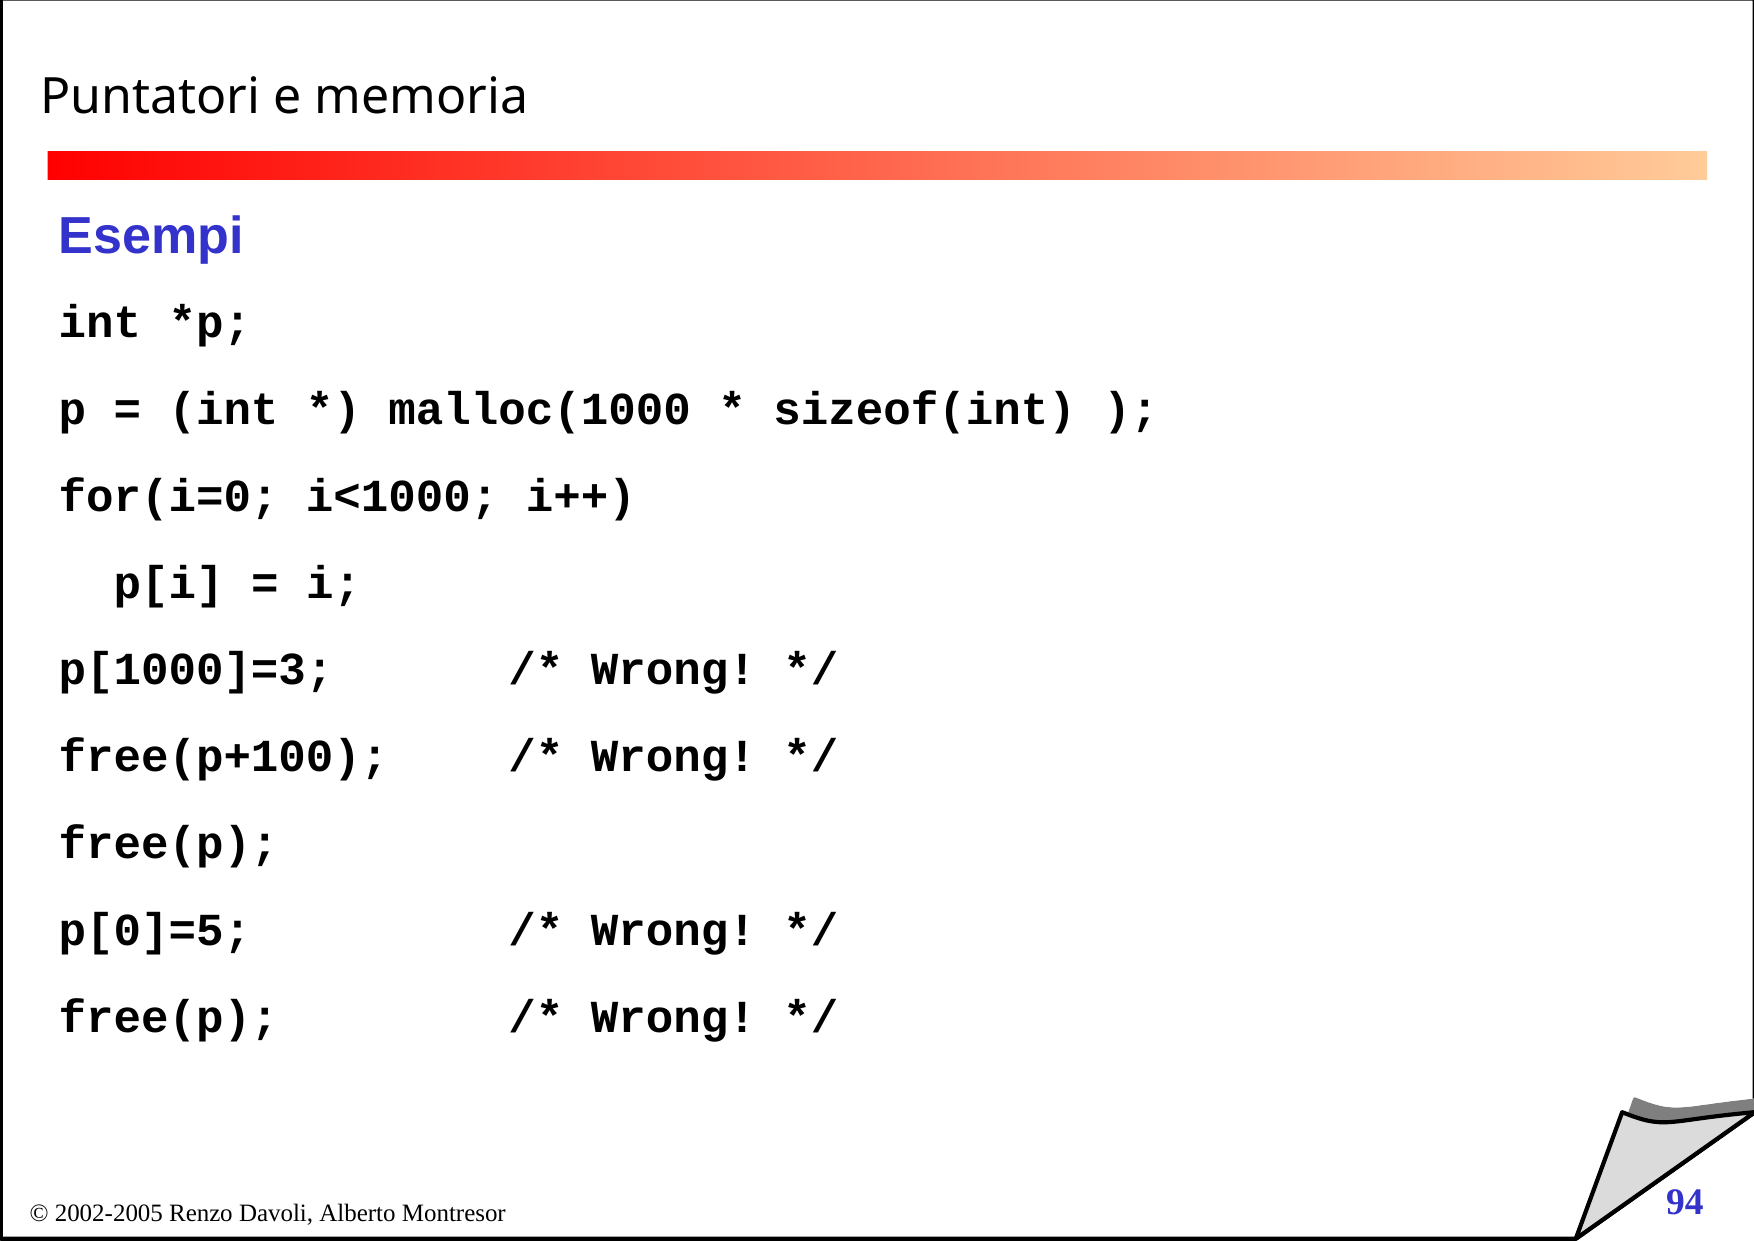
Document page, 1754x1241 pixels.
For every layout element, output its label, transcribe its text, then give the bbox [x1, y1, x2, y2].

text_box main [750, 151, 754, 179]
title Puntatori e memoria [40, 49, 1714, 144]
list Esempi int *p; p = (int *) malloc(1000 * sizeof(int) ); for(i=0; i<1000; i++) p[i] = i; p[1000]=3; /* Wrong! */ free(p+100); /* Wrong! */ free(p); p[0]=5; /* Wrong! */ free(p); /* Wrong! */ [58, 206, 1696, 1132]
